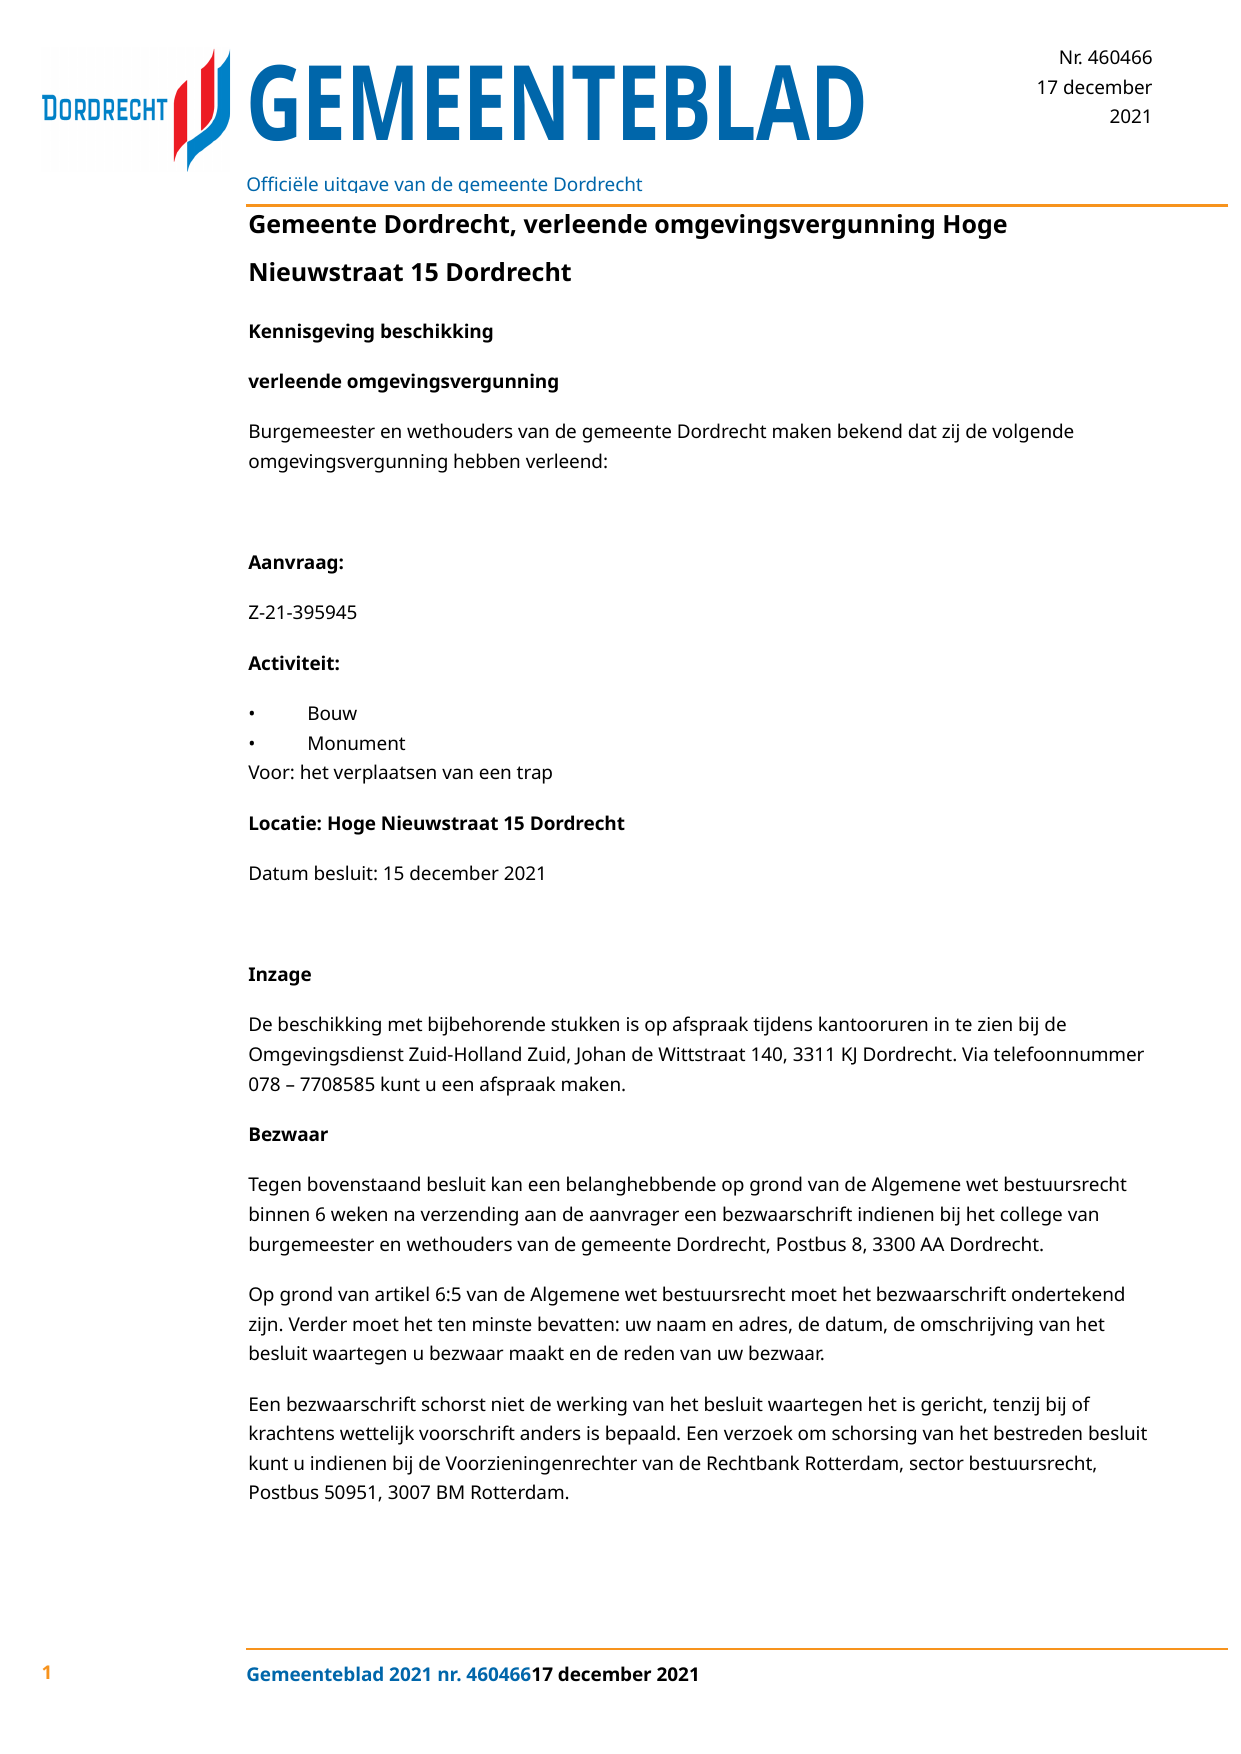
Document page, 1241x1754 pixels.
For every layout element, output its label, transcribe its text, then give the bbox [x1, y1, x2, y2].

picture [41, 47, 231, 172]
text De beschikking met bijbehorende stukken is op afspraak tijdens kantooruren in te zien bij de Omgevingsdienst Zuid-Holland Zuid, Johan de Wittstraat 140, 3311 KJ Dordrecht. Via telefoonnummer 078 – 7708585 kunt u een afspraak maken. [248, 1012, 1152, 1097]
text Tegen bovenstaand besluit kan een belanghebbende op grond van de Algemene wet bestuursrecht binnen 6 weken na verzending aan de aanvrager een bezwaarschrift indienen bij het college van burgemeester en wethouders van de gemeente Dordrecht, Postbus 8, 3300 AA Dordrecht. [248, 1172, 1152, 1257]
text Inzage [248, 961, 1152, 987]
text Kennisgeving beschikking [248, 318, 1152, 344]
text Burgemeester en wethouders van de gemeente Dordrecht maken bekend dat zij de volgende omgevingsvergunning hebben verleend: [248, 419, 1152, 474]
text Datum besluit: 15 december 2021 [248, 860, 1152, 886]
text Bezwaar [248, 1121, 1152, 1147]
text Voor: het verplaatsen van een trap [248, 759, 1152, 785]
list Bouw [248, 700, 1152, 726]
text Activiteit: [248, 650, 1152, 676]
list Monument [248, 730, 1152, 756]
text Aanvraag: [248, 549, 1152, 575]
text Locatie: Hoge Nieuwstraat 15 Dordrecht [248, 810, 1152, 836]
text Een bezwaarschrift schorst niet de werking van het besluit waartegen het is gericht, tenzij bij of krachtens wettelijk voorschrift anders is bepaald. Een verzoek om schorsing van het bestreden besluit kunt u indienen bij de Voorzieningenrechter van de Rechtbank Rotterdam, sector bestuursrecht, Postbus 50951, 3007 BM Rotterdam. [248, 1391, 1152, 1505]
text Gemeente Dordrecht, verleende omgevingsvergunning Hoge Nieuwstraat 15 Dordrecht [248, 207, 1152, 288]
text Op grond van artikel 6:5 van de Algemene wet bestuursrecht moet het bezwaarschrift ondertekend zijn. Verder moet het ten minste bevatten: uw naam en adres, de datum, de omschrijving van het besluit waartegen u bezwaar maakt en de reden van uw bezwaar. [248, 1281, 1152, 1366]
text Z-21-395945 [248, 599, 1152, 625]
text verleende omgevingsvergunning [248, 368, 1152, 394]
